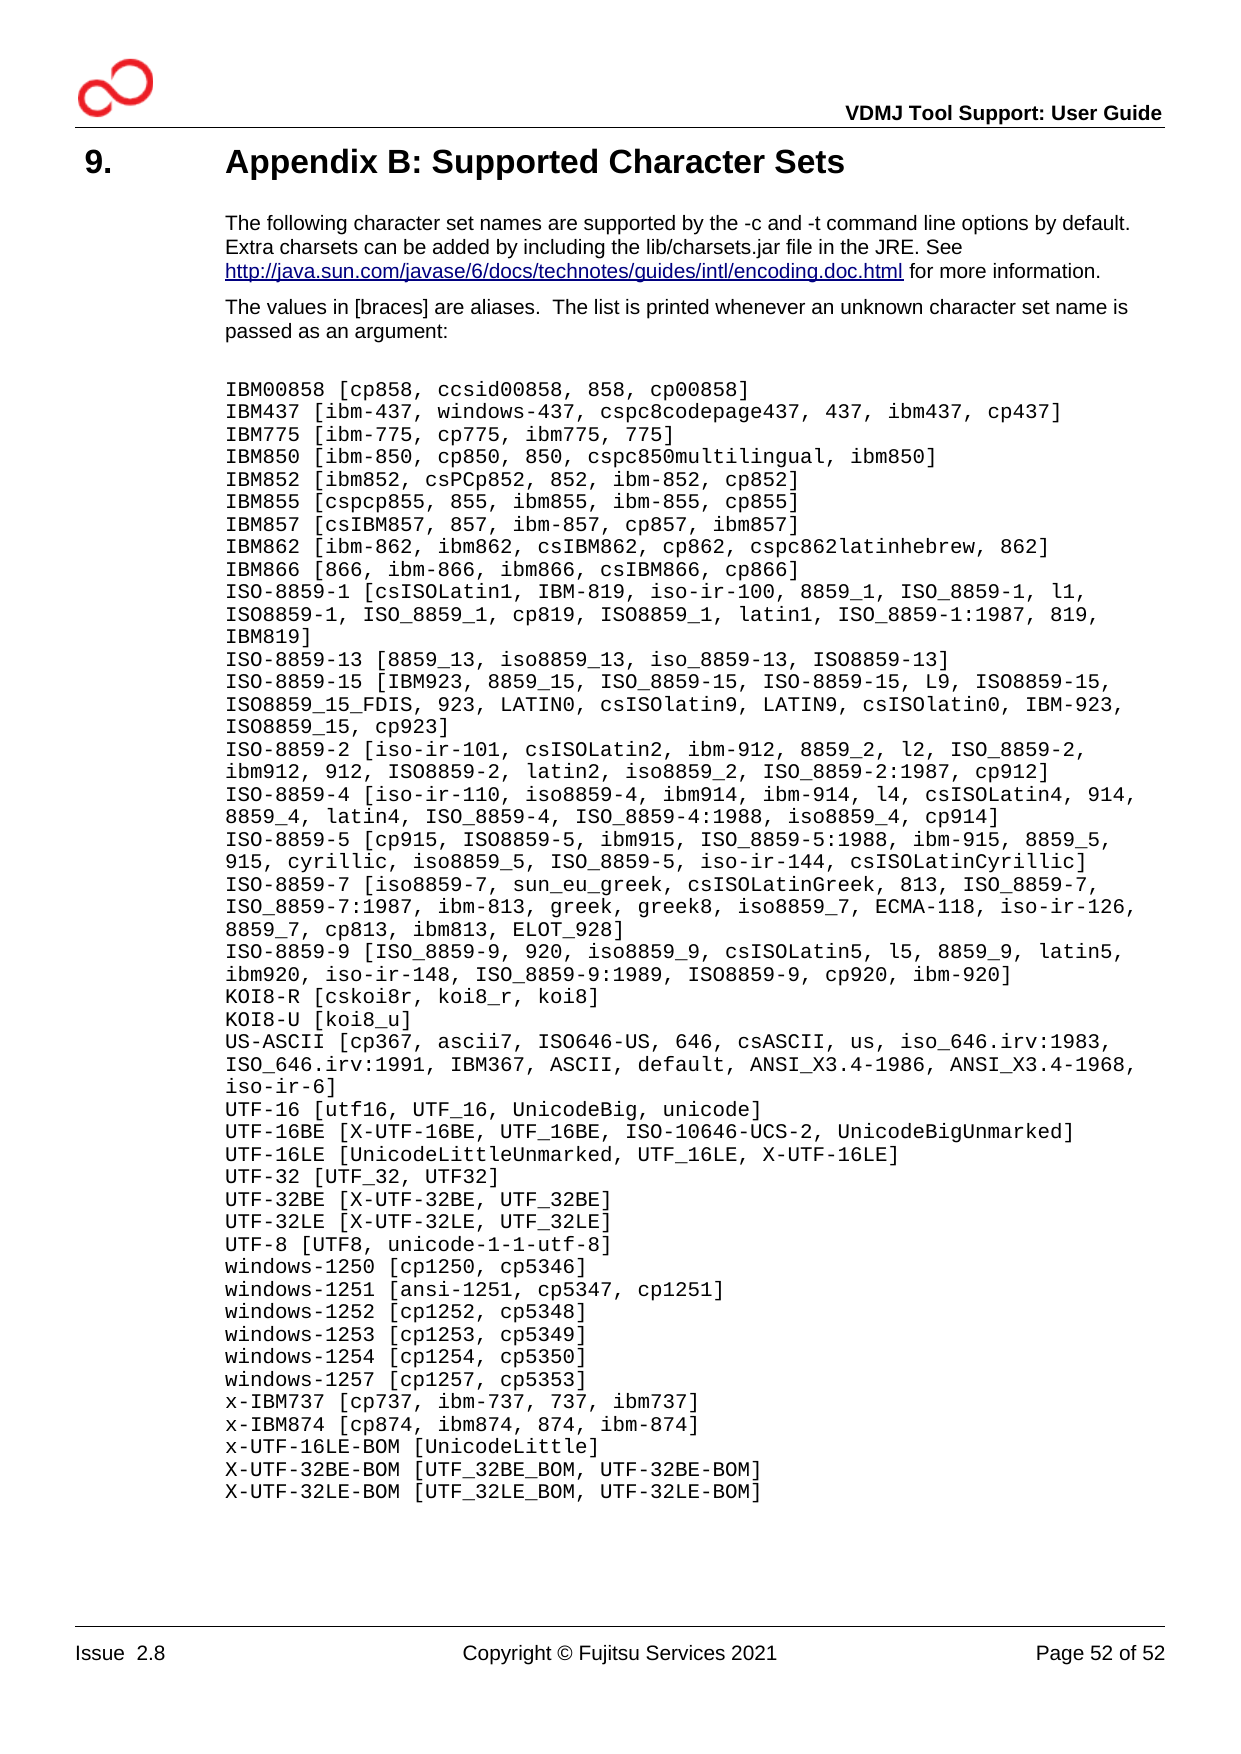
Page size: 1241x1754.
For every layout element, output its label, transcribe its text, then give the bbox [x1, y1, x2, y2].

text x-IBM874 [cp874, ibm874, 874, ibm-874] [225, 1413, 1165, 1436]
text IBM437 [ibm-437, windows-437, cspc8codepage437, 437, ibm437, cp437] [225, 401, 1165, 423]
text IBM775 [ibm-775, cp775, ibm775, 775] [225, 423, 1165, 446]
text IBM850 [ibm-850, cp850, 850, cspc850multilingual, ibm850] [225, 446, 1165, 468]
text IBM857 [csIBM857, 857, ibm-857, cp857, ibm857] [225, 513, 1165, 536]
text ISO-8859-4 [iso-ir-110, iso8859-4, ibm914, ibm-914, l4, csISOLatin4, 914, 8859_4, latin4, ISO_8859-4, ISO_8859-4:1988, iso8859_4, cp914] [225, 783, 1165, 828]
text ISO-8859-15 [IBM923, 8859_15, ISO_8859-15, ISO-8859-15, L9, ISO8859-15, ISO8859_15_FDIS, 923, LATIN0, csISOlatin9, LATIN9, csISOlatin0, IBM-923, ISO8859_15, cp923] [225, 671, 1165, 738]
text ISO-8859-13 [8859_13, iso8859_13, iso_8859-13, ISO8859-13] [225, 648, 1165, 671]
text x-IBM737 [cp737, ibm-737, 737, ibm737] [225, 1391, 1165, 1413]
text KOI8-U [koi8_u] [225, 1008, 1165, 1031]
text UTF-32LE [X-UTF-32LE, UTF_32LE] [225, 1211, 1165, 1233]
text windows-1250 [cp1250, cp5346] [225, 1256, 1165, 1278]
text ISO-8859-1 [csISOLatin1, IBM-819, iso-ir-100, 8859_1, ISO_8859-1, l1, ISO8859-1, ISO_8859_1, cp819, ISO8859_1, latin1, ISO_8859-1:1987, 819, IBM819] [225, 581, 1165, 648]
text ISO-8859-7 [iso8859-7, sun_eu_greek, csISOLatinGreek, 813, ISO_8859-7, ISO_8859-7:1987, ibm-813, greek, greek8, iso8859_7, ECMA-118, iso-ir-126, 8859_7, cp813, ibm813, ELOT_928] [225, 873, 1165, 941]
text The values in [braces] are aliases. The list is printed whenever an unknown character set name is passed as an argument: [225, 295, 1165, 343]
text UTF-16BE [X-UTF-16BE, UTF_16BE, ISO-10646-UCS-2, UnicodeBigUnmarked] [225, 1121, 1165, 1143]
picture [78, 52, 153, 127]
text IBM852 [ibm852, csPCp852, 852, ibm-852, cp852] [225, 468, 1165, 491]
text UTF-32 [UTF_32, UTF32] [225, 1166, 1165, 1188]
text X-UTF-32BE-BOM [UTF_32BE_BOM, UTF-32BE-BOM] [225, 1458, 1165, 1481]
subtitle Appendix B: Supported Character Sets [75, 143, 1165, 181]
text ISO-8859-2 [iso-ir-101, csISOLatin2, ibm-912, 8859_2, l2, ISO_8859-2, ibm912, 912, ISO8859-2, latin2, iso8859_2, ISO_8859-2:1987, cp912] [225, 738, 1165, 783]
text UTF-32BE [X-UTF-32BE, UTF_32BE] [225, 1188, 1165, 1211]
text IBM866 [866, ibm-866, ibm866, csIBM866, cp866] [225, 558, 1165, 581]
text UTF-16 [utf16, UTF_16, UnicodeBig, unicode] [225, 1098, 1165, 1121]
text KOI8-R [cskoi8r, koi8_r, koi8] [225, 986, 1165, 1008]
text windows-1257 [cp1257, cp5353] [225, 1368, 1165, 1391]
text ISO-8859-9 [ISO_8859-9, 920, iso8859_9, csISOLatin5, l5, 8859_9, latin5, ibm920, iso-ir-148, ISO_8859-9:1989, ISO8859-9, cp920, ibm-920] [225, 941, 1165, 986]
text ISO-8859-5 [cp915, ISO8859-5, ibm915, ISO_8859-5:1988, ibm-915, 8859_5, 915, cyrillic, iso8859_5, ISO_8859-5, iso-ir-144, csISOLatinCyrillic] [225, 828, 1165, 873]
text The following character set names are supported by the -c and -t command line options by default. Extra charsets can be added by including the lib/charsets.jar file in the JRE. See http://java.sun.com/javase/6/docs/technotes/guides/intl/encoding.doc.html for more information. [225, 211, 1165, 283]
text windows-1252 [cp1252, cp5348] [225, 1301, 1165, 1323]
text UTF-8 [UTF8, unicode-1-1-utf-8] [225, 1233, 1165, 1256]
text x-UTF-16LE-BOM [UnicodeLittle] [225, 1436, 1165, 1458]
text IBM00858 [cp858, ccsid00858, 858, cp00858] [225, 378, 1165, 401]
text windows-1254 [cp1254, cp5350] [225, 1346, 1165, 1368]
text US-ASCII [cp367, ascii7, ISO646-US, 646, csASCII, us, iso_646.irv:1983, ISO_646.irv:1991, IBM367, ASCII, default, ANSI_X3.4-1986, ANSI_X3.4-1968, iso-ir-6] [225, 1031, 1165, 1098]
text IBM862 [ibm-862, ibm862, csIBM862, cp862, cspc862latinhebrew, 862] [225, 536, 1165, 558]
text IBM855 [cspcp855, 855, ibm855, ibm-855, cp855] [225, 491, 1165, 513]
text windows-1253 [cp1253, cp5349] [225, 1323, 1165, 1346]
text UTF-16LE [UnicodeLittleUnmarked, UTF_16LE, X-UTF-16LE] [225, 1143, 1165, 1166]
text windows-1251 [ansi-1251, cp5347, cp1251] [225, 1278, 1165, 1301]
text X-UTF-32LE-BOM [UTF_32LE_BOM, UTF-32LE-BOM] [225, 1481, 1165, 1503]
